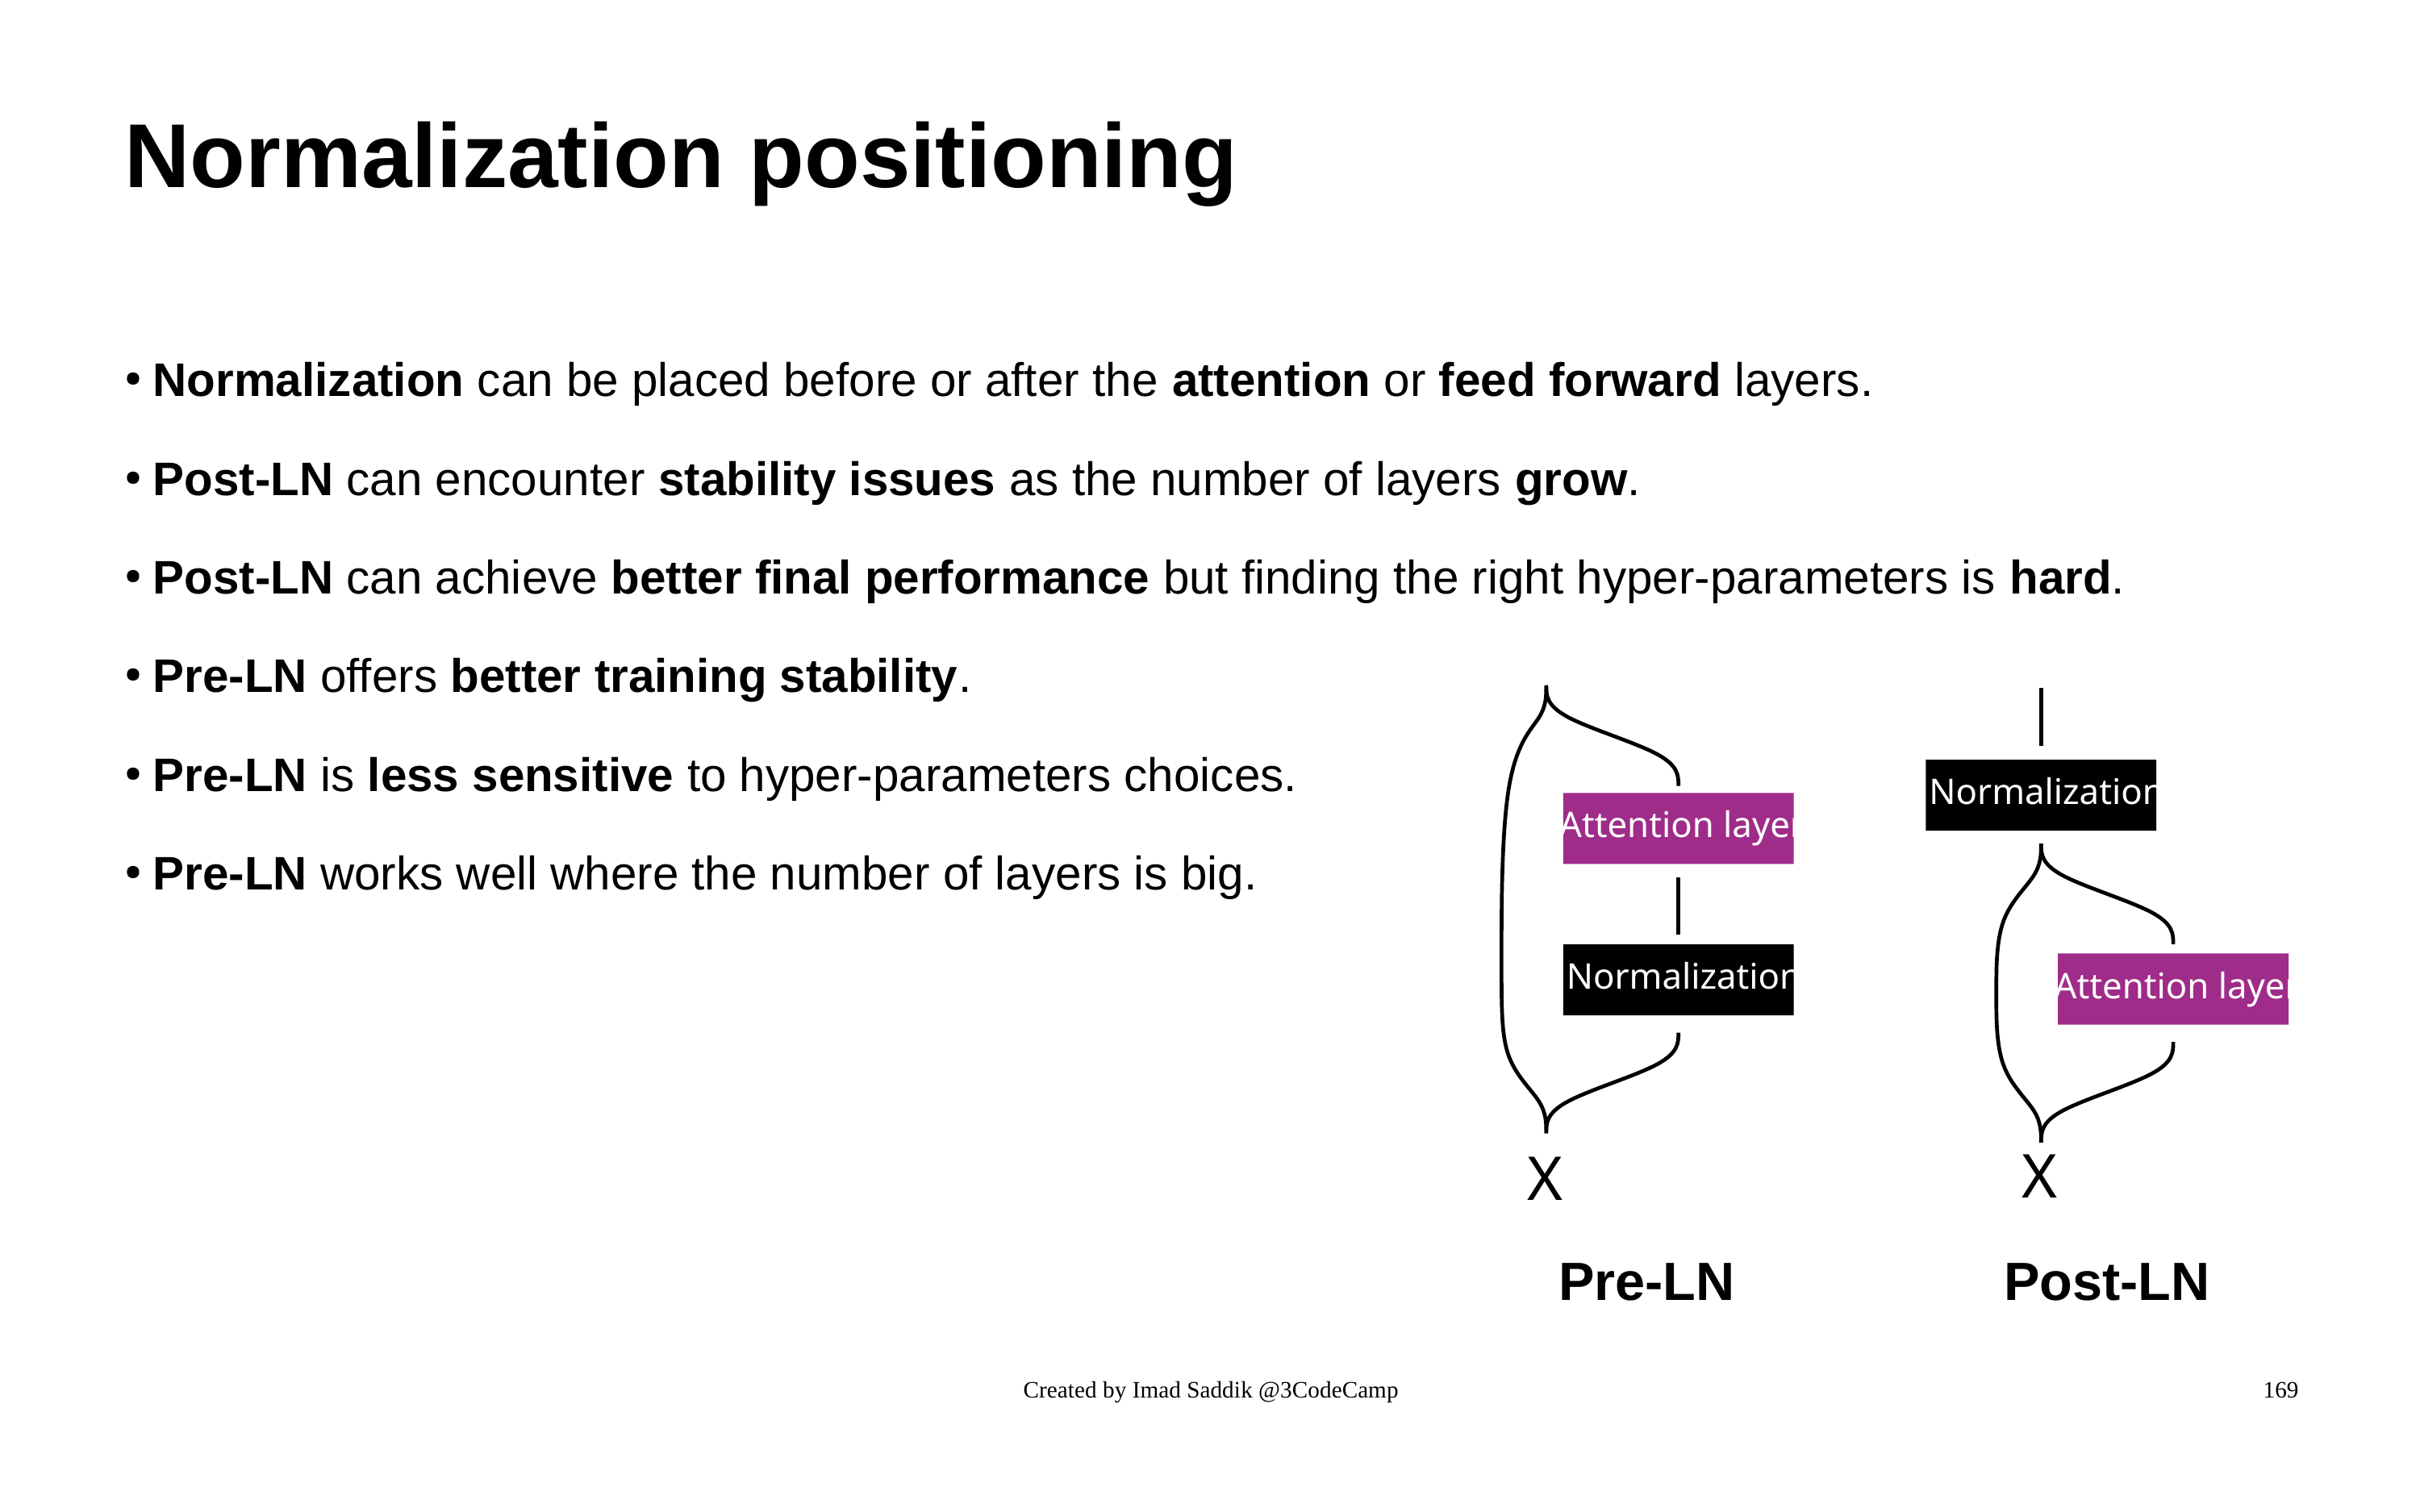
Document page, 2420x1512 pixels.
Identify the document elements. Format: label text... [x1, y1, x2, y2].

picture [1323, 618, 2420, 1264]
text_box Post-LN [1920, 1246, 2295, 1318]
text_box Pre-LN [1459, 1246, 1834, 1318]
text_box Normalization positioning [112, 61, 2179, 251]
text_box Normalization can be placed before or after the attention or feed forward layers. Post-LN can encounter stability issues as the number of layers grow. Post-LN can achieve better final performance but finding the right hyper-parameters is hard. Pre-LN offers better training stability. Pre-LN is less sensitive to hyper-parameters choices. Pre-LN works well where the number of layers is big. [112, 322, 2300, 906]
